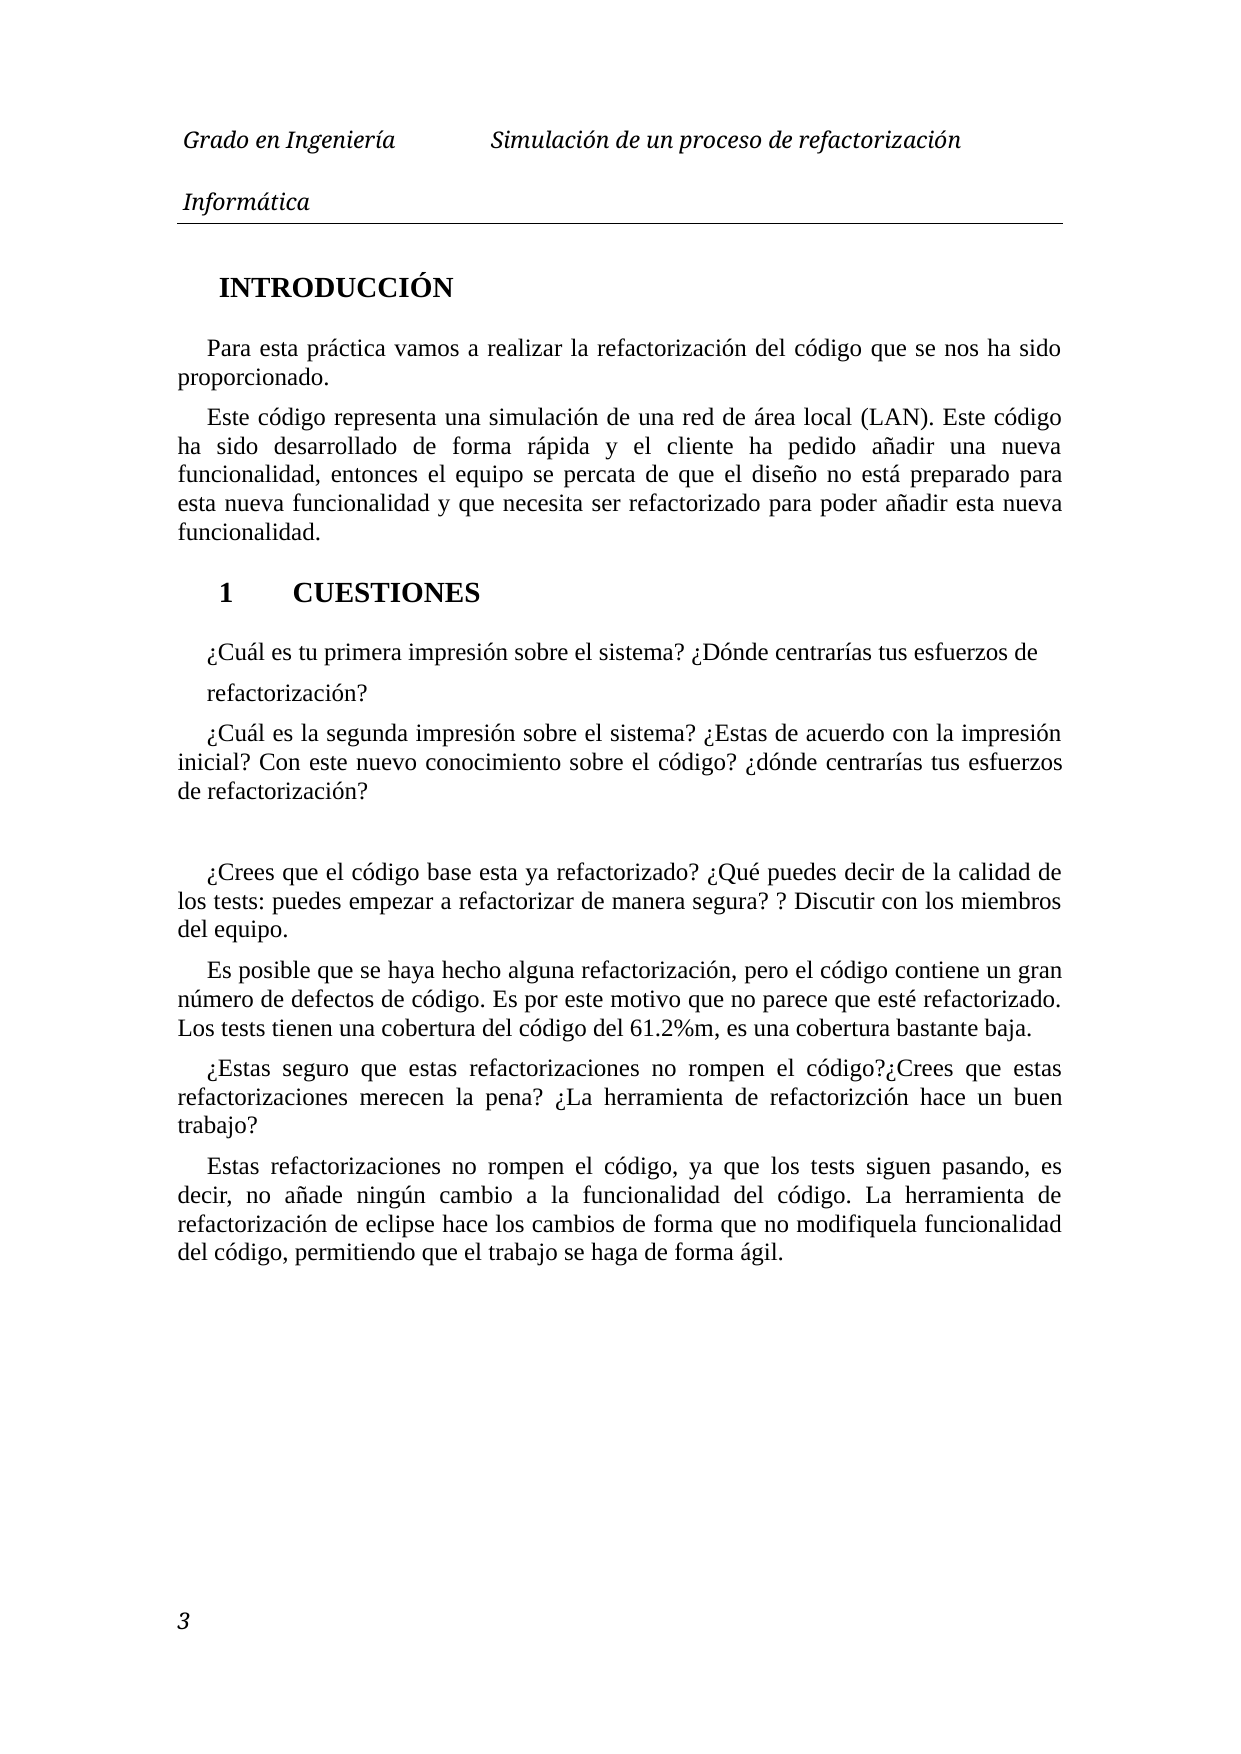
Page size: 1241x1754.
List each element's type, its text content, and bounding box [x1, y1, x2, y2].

text Para esta práctica vamos a realizar la refactorización del código que se nos ha sido proporcionado. [177, 333, 1063, 390]
text refactorización? [177, 678, 1063, 707]
text Es posible que se haya hecho alguna refactorización, pero el código contiene un gran número de defectos de código. Es por este motivo que no parece que esté refactorizado. Los tests tienen una cobertura del código del 61.2%m, es una cobertura bastante baja. [177, 955, 1063, 1041]
subtitle Cuestiones [218, 575, 1063, 609]
text Este código representa una simulación de una red de área local (LAN). Este código ha sido desarrollado de forma rápida y el cliente ha pedido añadir una nueva funcionalidad, entonces el equipo se percata de que el diseño no está preparado para esta nueva funcionalidad y que necesita ser refactorizado para poder añadir esta nueva funcionalidad. [177, 402, 1063, 546]
text ¿Cuál es tu primera impresión sobre el sistema? ¿Dónde centrarías tus esfuerzos de [177, 637, 1063, 666]
subtitle Introducción [218, 271, 1063, 304]
text ¿Crees que el código base esta ya refactorizado? ¿Qué puedes decir de la calidad de los tests: puedes empezar a refactorizar de manera segura? ? Discutir con los miembros del equipo. [177, 857, 1063, 943]
text Estas refactorizaciones no rompen el código, ya que los tests siguen pasando, es decir, no añade ningún cambio a la funcionalidad del código. La herramienta de refactorización de eclipse hace los cambios de forma que no modifiquela funcionalidad del código, permitiendo que el trabajo se haga de forma ágil. [177, 1151, 1063, 1266]
text ¿Estas seguro que estas refactorizaciones no rompen el código?¿Crees que estas refactorizaciones merecen la pena? ¿La herramienta de refactorizción hace un buen trabajo? [177, 1053, 1063, 1139]
text ¿Cuál es la segunda impresión sobre el sistema? ¿Estas de acuerdo con la impresión inicial? Con este nuevo conocimiento sobre el código? ¿dónde centrarías tus esfuerzos de refactorización? [177, 718, 1063, 805]
